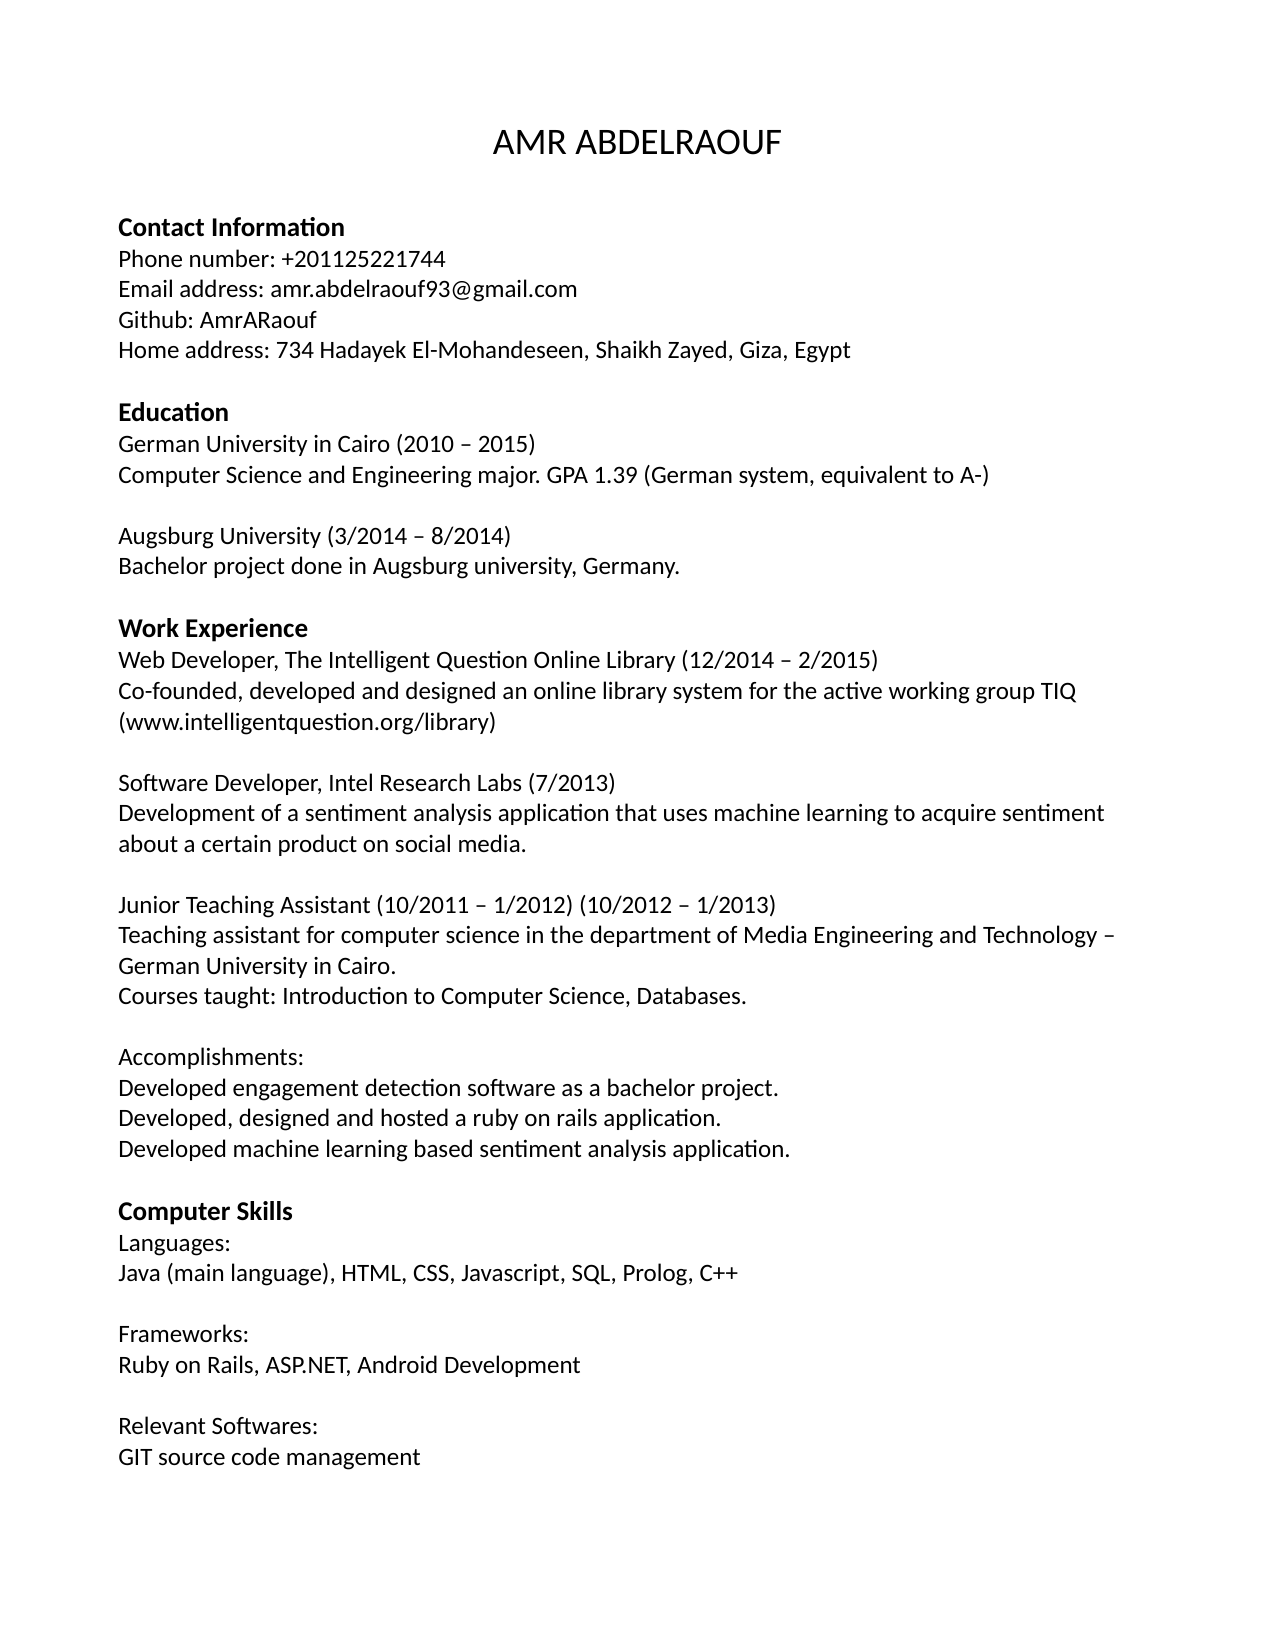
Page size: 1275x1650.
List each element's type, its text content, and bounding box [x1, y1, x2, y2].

text Work Experience [118, 612, 1157, 644]
text Education [118, 395, 1157, 428]
text Home address: 734 Hadayek El-Mohandeseen, Shaikh Zayed, Giza, Egypt [118, 334, 1157, 365]
text Ruby on Rails, ASP.NET, Android Development [118, 1349, 1157, 1379]
text Software Developer, Intel Research Labs (7/2013) [118, 767, 1157, 797]
text Languages: [118, 1227, 1157, 1257]
text AMR ABDELRAOUF [118, 118, 1157, 164]
text Relevant Softwares: [118, 1410, 1157, 1441]
text Java (main language), HTML, CSS, Javascript, SQL, Prolog, C++ [118, 1257, 1157, 1288]
text Web Developer, The Intelligent Question Online Library (12/2014 – 2/2015) [118, 644, 1157, 675]
text Frameworks: [118, 1318, 1157, 1349]
text Phone number: +201125221744 [118, 243, 1157, 273]
text Bachelor project done in Augsburg university, Germany. [118, 551, 1157, 581]
text Computer Skills [118, 1194, 1157, 1227]
text Junior Teaching Assistant (10/2011 – 1/2012) (10/2012 – 1/2013) [118, 889, 1157, 919]
text German University in Cairo (2010 – 2015) [118, 428, 1157, 459]
text GIT source code management [118, 1441, 1157, 1471]
text Augsburg University (3/2014 – 8/2014) [118, 520, 1157, 551]
text Github: AmrARaouf [118, 304, 1157, 334]
text Teaching assistant for computer science in the department of Media Engineering and Technology – German University in Cairo. [118, 919, 1157, 980]
text Developed, designed and hosted a ruby on rails application. [118, 1102, 1157, 1133]
text Contact Information [118, 210, 1157, 243]
text Accomplishments: [118, 1041, 1157, 1072]
text Developed engagement detection software as a bachelor project. [118, 1072, 1157, 1102]
text Courses taught: Introduction to Computer Science, Databases. [118, 980, 1157, 1011]
text Computer Science and Engineering major. GPA 1.39 (German system, equivalent to A-) [118, 459, 1157, 489]
text Email address: amr.abdelraouf93@gmail.com [118, 273, 1157, 304]
text Developed machine learning based sentiment analysis application. [118, 1133, 1157, 1163]
text Development of a sentiment analysis application that uses machine learning to acquire sentiment about a certain product on social media. [118, 797, 1157, 858]
text Co-founded, developed and designed an online library system for the active working group TIQ (www.intelligentquestion.org/library) [118, 675, 1157, 736]
